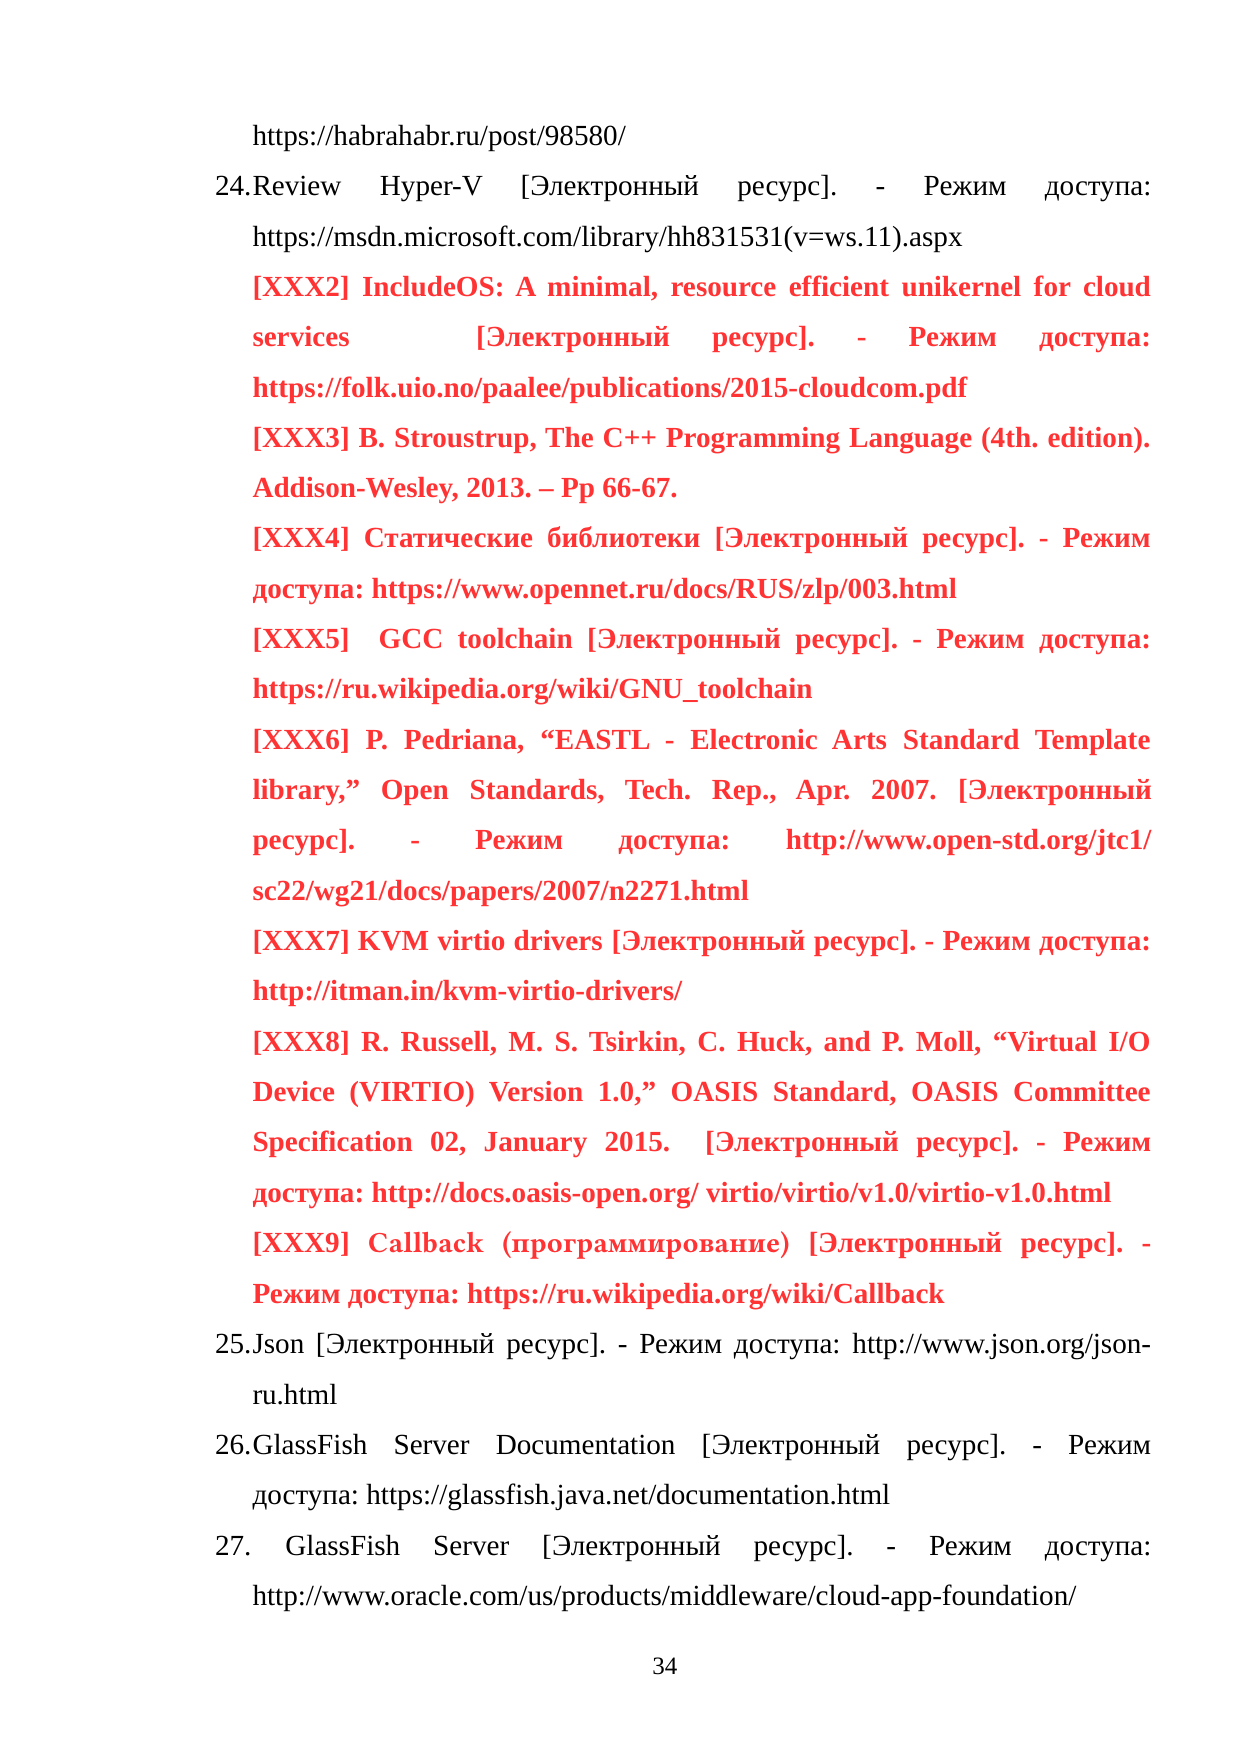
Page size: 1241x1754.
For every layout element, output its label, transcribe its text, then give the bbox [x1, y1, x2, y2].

list GlassFish Server Documentation [Электронный ресурс]. - Режим доступа: https://glassfish.java.net/documentation.html [215, 1427, 1152, 1511]
list [ХХХ2] IncludeOS: A minimal, resource efficient unikernel for cloud services [Электронный ресурс]. - Режим доступа: https://folk.uio.no/paalee/publications/2015-cloudcom.pdf [215, 269, 1152, 403]
list [XXX6] P. Pedriana, “EASTL - Electronic Arts Standard Template library,” Open Standards, Tech. Rep., Apr. 2007. [Электронный ресурс]. - Режим доступа: http://www.open-std.org/jtc1/ sc22/wg21/docs/papers/2007/n2271.html [215, 722, 1152, 906]
list Json [Электронный ресурс]. - Режим доступа: http://www.json.org/json-ru.html [215, 1327, 1152, 1410]
list [XXX5] GCC toolchain [Электронный ресурс]. - Режим доступа: https://ru.wikipedia.org/wiki/GNU_toolchain [215, 621, 1152, 705]
list [ХХХ3] B. Stroustrup, The C++ Programming Language (4th. edition). Addison-Wesley, 2013. – Pp 66-67. [215, 420, 1152, 504]
list Review Hyper-V [Электронный ресурс]. - Режим доступа: https://msdn.microsoft.com/library/hh831531(v=ws.11).aspx [215, 168, 1152, 252]
list [ХХХ4] Статические библиотеки [Электронный ресурс]. - Режим доступа: https://www.opennet.ru/docs/RUS/zlp/003.html [215, 521, 1152, 604]
list [XXX7] KVM virtio drivers [Электронный ресурс]. - Режим доступа: http://itman.in/kvm-virtio-drivers/ [215, 923, 1152, 1007]
list https://habrahabr.ru/post/98580/ [215, 118, 1152, 152]
list [XXX8] R. Russell, M. S. Tsirkin, C. Huck, and P. Moll, “Virtual I/O Device (VIRTIO) Version 1.0,” OASIS Standard, OASIS Committee Specification 02, January 2015. [Электронный ресурс]. - Режим доступа: http://docs.oasis-open.org/ virtio/virtio/v1.0/virtio-v1.0.html [215, 1024, 1152, 1208]
list GlassFish Server [Электронный ресурс]. - Режим доступа: http://www.oracle.com/us/products/middleware/cloud-app-foundation/ [215, 1528, 1152, 1612]
list [ХХХ9] Callback (программирование) [Электронный ресурс]. - Режим доступа: https://ru.wikipedia.org/wiki/Callback [215, 1225, 1152, 1310]
